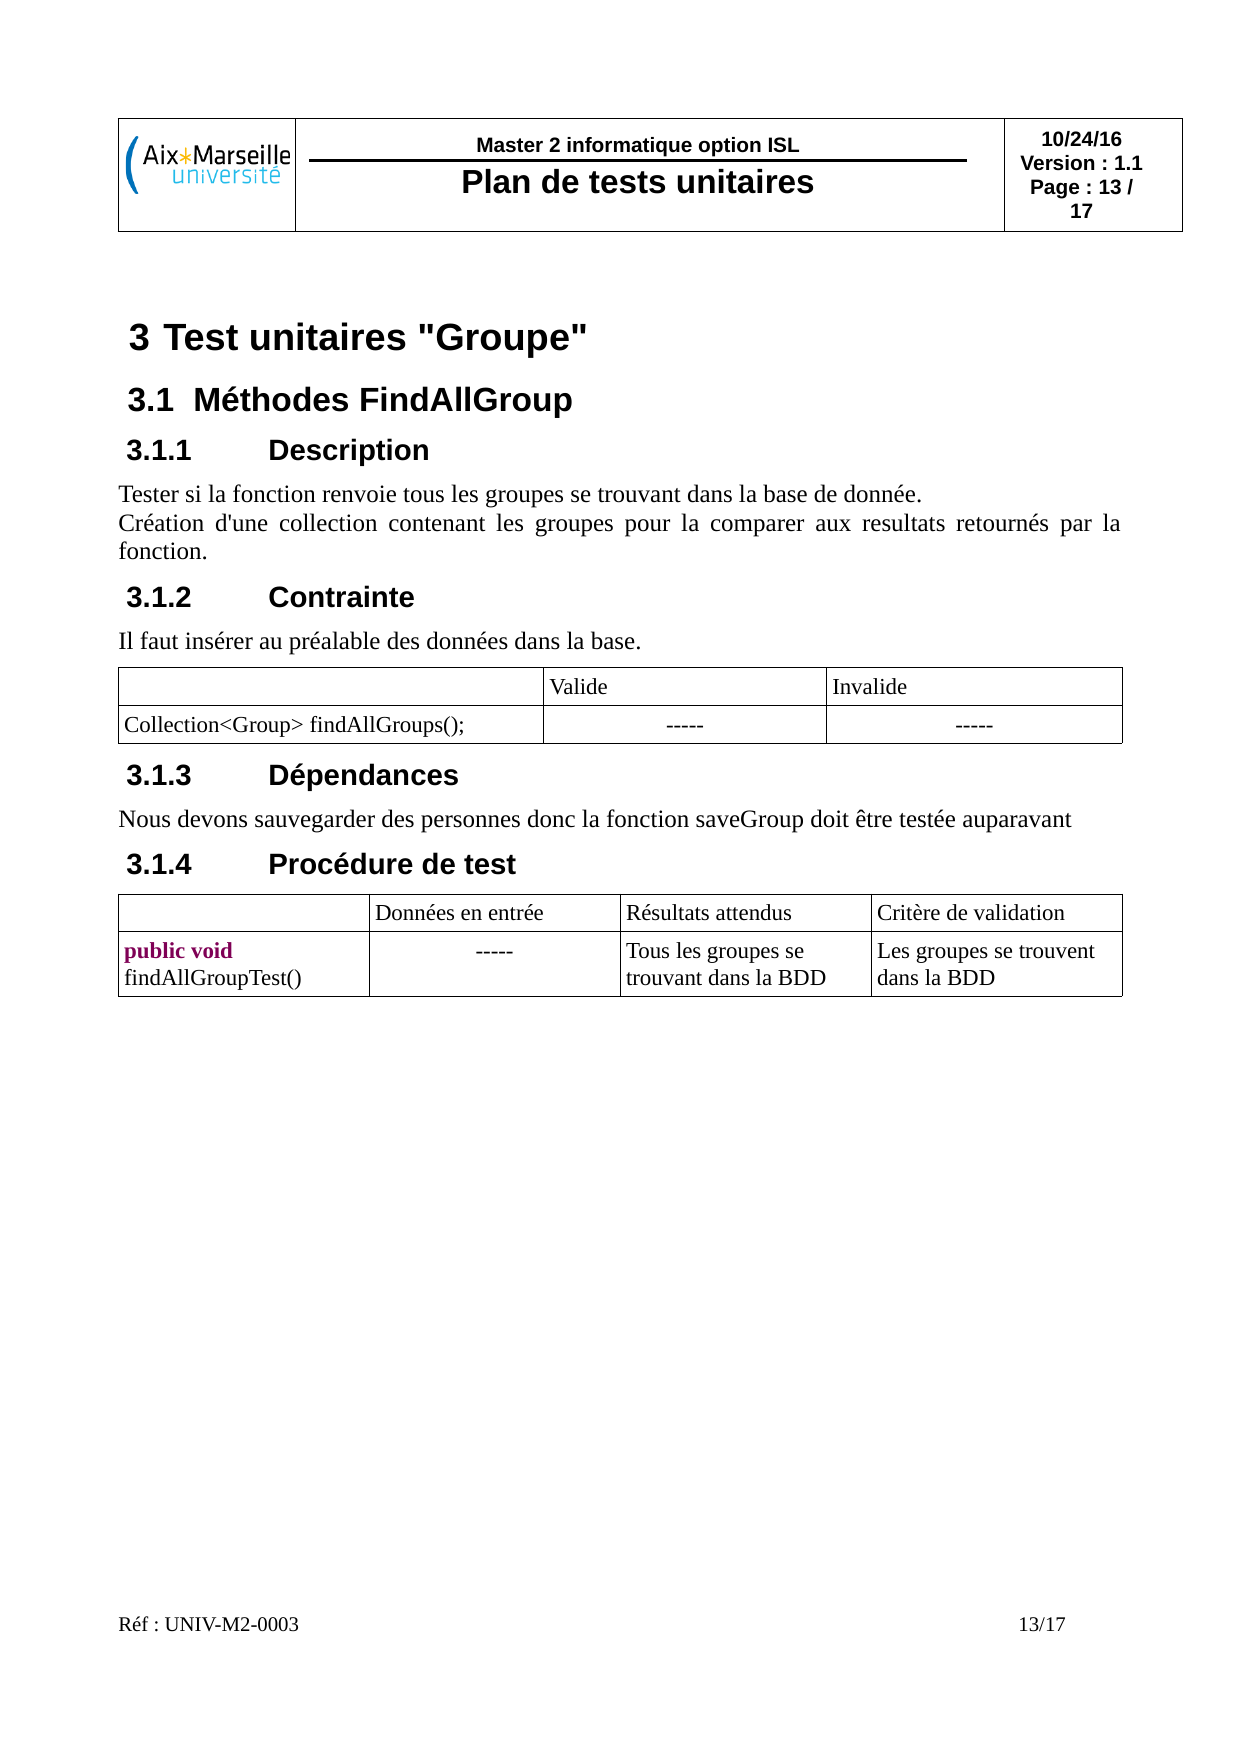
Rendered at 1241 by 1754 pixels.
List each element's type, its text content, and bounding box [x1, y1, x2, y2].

table_header [119, 895, 369, 931]
table_header Critère de validation [872, 895, 1122, 931]
subtitle Dépendances [118, 758, 1122, 791]
table_cell ----- [827, 706, 1122, 743]
table_header Résultats attendus [621, 895, 871, 931]
subtitle Test unitaires "Groupe" [118, 315, 1122, 358]
subtitle Description [118, 433, 1122, 466]
table_header [119, 668, 543, 705]
subtitle Contrainte [118, 580, 1122, 613]
table_cell Collection<Group> findAllGroups(); [119, 706, 543, 743]
table_cell ----- [370, 932, 620, 996]
picture [125, 136, 290, 194]
text Création d'une collection contenant les groupes pour la comparer aux resultats retournés par la fonction. [118, 508, 1122, 565]
subtitle Méthodes FindAllGroup [118, 379, 1122, 418]
text Il faut insérer au préalable des données dans la base. [118, 626, 1122, 655]
table_cell ----- [544, 706, 826, 743]
subtitle Procédure de test [118, 847, 1122, 881]
text Tester si la fonction renvoie tous les groupes se trouvant dans la base de donnée. [118, 479, 1122, 508]
table_header Invalide [827, 668, 1122, 705]
table_header Valide [544, 668, 826, 705]
table_header Données en entrée [370, 895, 620, 931]
table_cell Tous les groupes se trouvant dans la BDD [621, 932, 871, 996]
table_cell Les groupes se trouvent dans la BDD [872, 932, 1122, 996]
table_cell public void findAllGroupTest() [119, 932, 369, 996]
text Nous devons sauvegarder des personnes donc la fonction saveGroup doit être testée auparavant [118, 804, 1122, 833]
